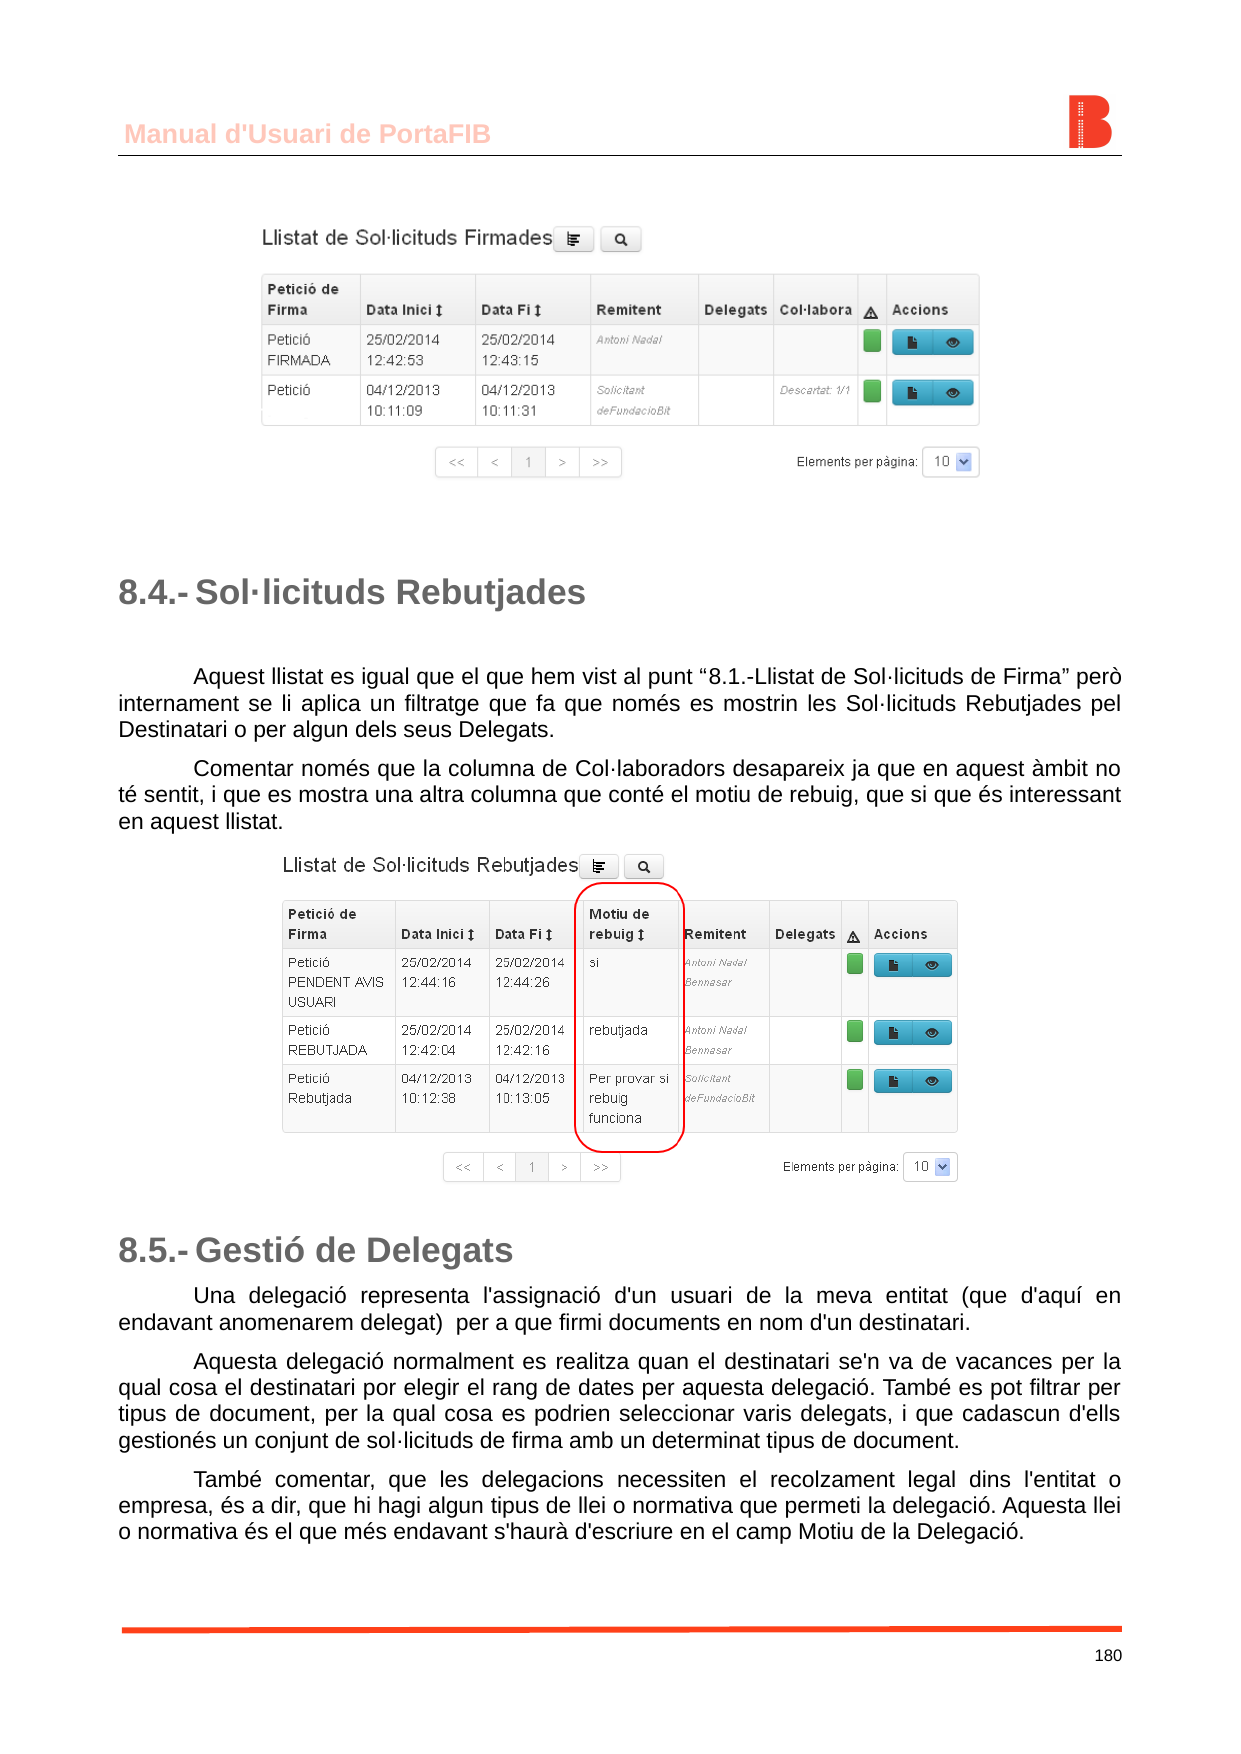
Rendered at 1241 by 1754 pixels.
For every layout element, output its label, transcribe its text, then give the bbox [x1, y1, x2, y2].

picture [276, 846, 965, 1192]
picture [250, 215, 990, 495]
subtitle Gestió de Delegats [118, 1229, 1122, 1270]
text Aquesta delegació normalment es realitza quan el destinatari se'n va de vacances per la qual cosa el destinatari por elegir el rang de dates per aquesta delegació. També es pot filtrar per tipus de document, per la qual cosa es podrien seleccionar varis delegats, i que cadascun d'ells gestionés un conjunt de sol·licituds de firma amb un determinat tipus de document. [118, 1348, 1122, 1453]
text Aquest llistat es igual que el que hem vist al punt “8.1Llistat de Sol·licituds de Firma” però internament se li aplica un filtratge que fa que només es mostrin les Sol·licituds Rebutjades pel Destinatari o per algun dels seus Delegats. [118, 663, 1122, 742]
text Una delegació representa l'assignació d'un usuari de la meva entitat (que d'aquí en endavant anomenarem delegat) per a que firmi documents en nom d'un destinatari. [118, 1282, 1122, 1335]
text Comentar només que la columna de Col·laboradors desapareix ja que en aquest àmbit no té sentit, i que es mostra una altra columna que conté el motiu de rebuig, que si que és interessant en aquest llistat. [118, 755, 1122, 834]
picture [1063, 94, 1117, 150]
subtitle Sol·licituds Rebutjades [118, 571, 1122, 612]
text També comentar, que les delegacions necessiten el recolzament legal dins l'entitat o empresa, és a dir, que hi hagi algun tipus de llei o normativa que permeti la delegació. Aquesta llei o normativa és el que més endavant s'haurà d'escriure en el camp Motiu de la Delegació. [118, 1466, 1122, 1544]
